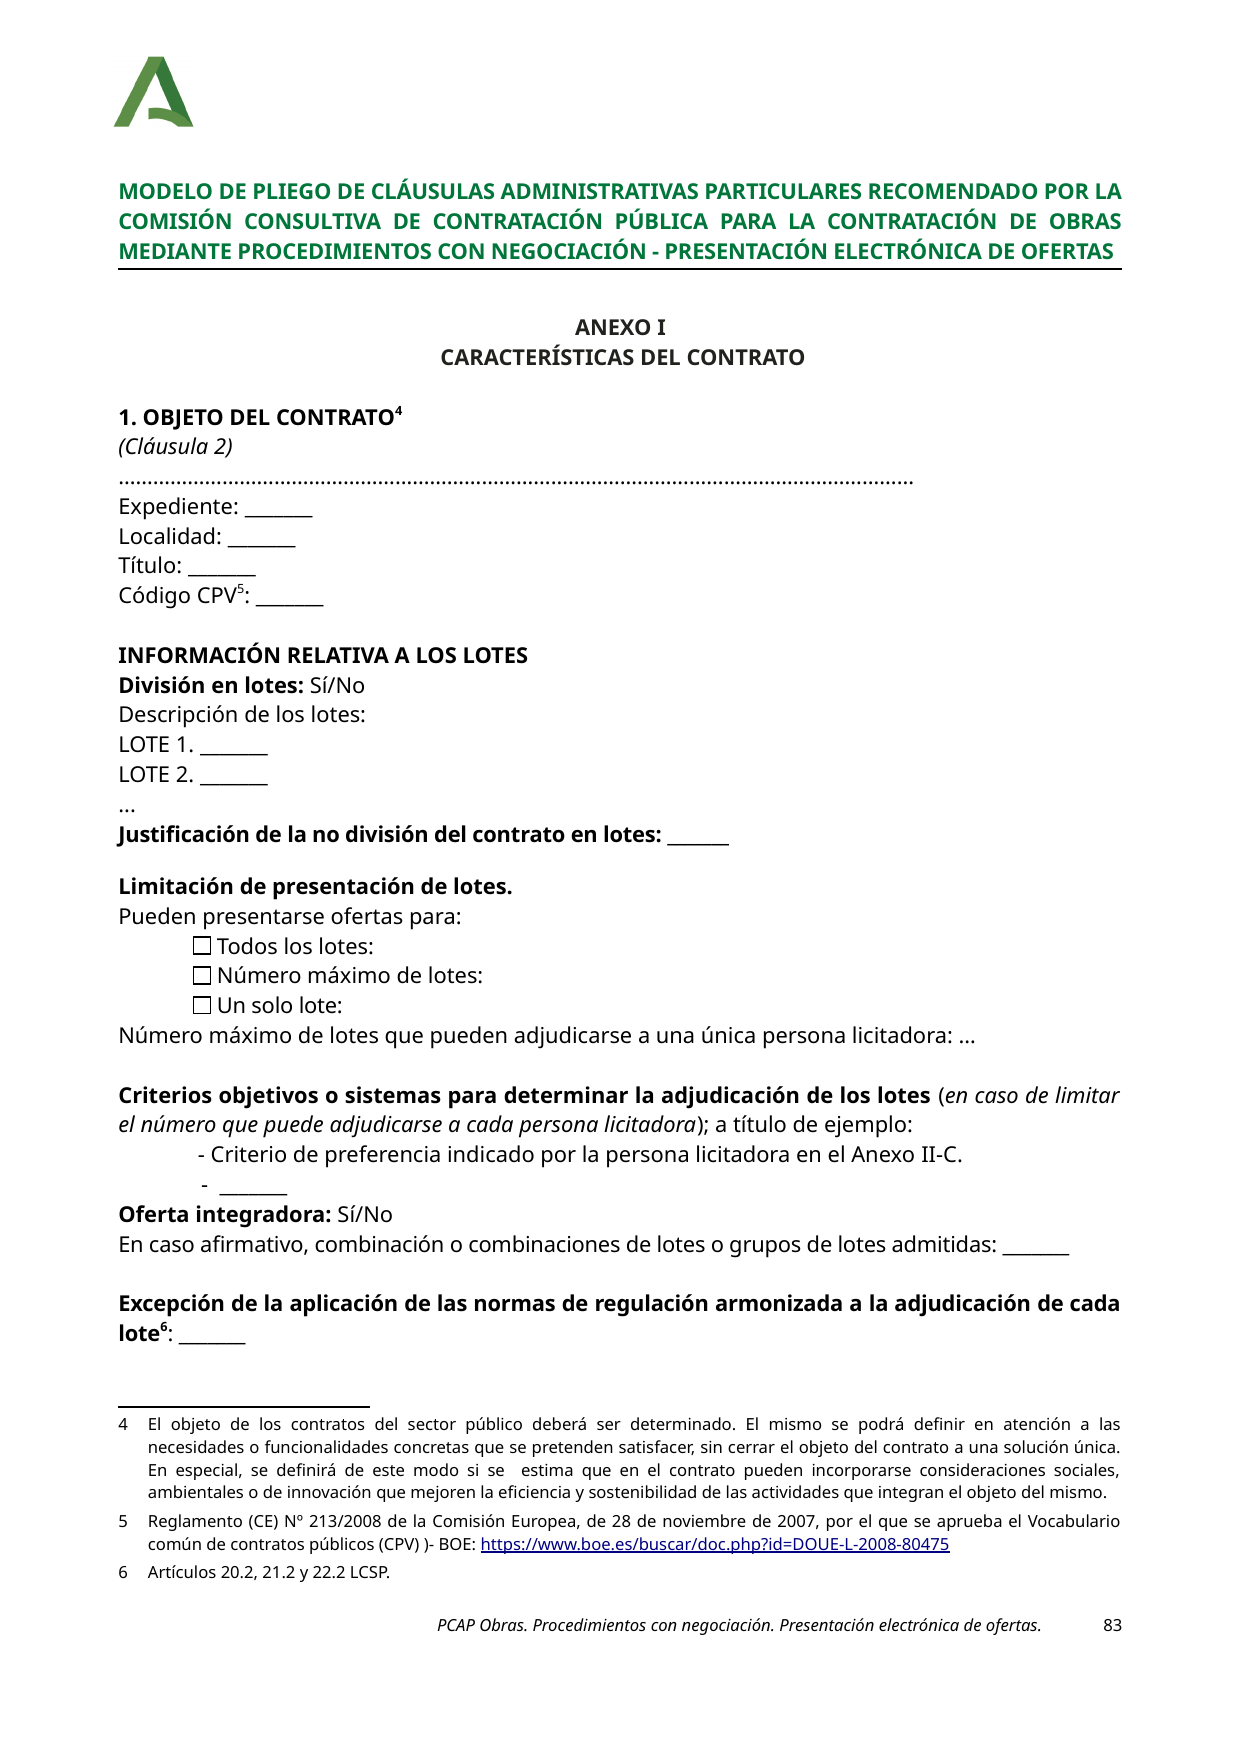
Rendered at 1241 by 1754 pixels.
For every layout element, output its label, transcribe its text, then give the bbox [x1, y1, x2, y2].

text 1. OBJETO DEL CONTRATO [118, 402, 1122, 431]
text El objeto de los contratos del sector público deberá ser determinado. El mismo se podrá definir en atención a las necesidades o funcionalidades concretas que se pretenden satisfacer, sin cerrar el objeto del contrato a una solución única. En especial, se definirá de este modo si se estima que en el contrato pueden incorporarse consideraciones sociales, ambientales o de innovación que mejoren la eficiencia y sostenibilidad de las actividades que integran el objeto del mismo. [118, 1413, 1122, 1504]
text Oferta integradora: Sí/No [118, 1199, 1122, 1229]
text ANEXO I [118, 312, 1122, 342]
text MODELO DE PLIEGO DE CLÁUSULAS ADMINISTRATIVAS PARTICULARES RECOMENDADO POR LA COMISIÓN CONSULTIVA DE CONTRATACIÓN PÚBLICA PARA LA CONTRATACIÓN DE OBRAS MEDIANTE PROCEDIMIENTOS CON NEGOCIACIÓN - PRESENTACIÓN ELECTRÓNICA DE OFERTAS [118, 176, 1122, 268]
text CARACTERÍSTICAS DEL CONTRATO [118, 342, 1122, 372]
text LOTE 1. _______ [118, 729, 1122, 759]
text Localidad: _______ [118, 521, 1122, 551]
text Artículos 20.2, 21.2 y 22.2 LCSP. [118, 1561, 1122, 1584]
text LOTE 2. _______ [118, 759, 1122, 789]
text Justificación de la no división del contrato en lotes: _______ [118, 819, 1122, 848]
text En caso afirmativo, combinación o combinaciones de lotes o grupos de lotes admitidas: _______ [118, 1229, 1122, 1258]
text Expediente: _______ [118, 491, 1122, 521]
text Excepción de la aplicación de las normas de regulación armonizada a la adjudicación de cada lote: _______ [118, 1288, 1122, 1348]
text Un solo lote: [118, 990, 1122, 1020]
text División en lotes: Sí/No [118, 670, 1122, 699]
text ………………………………………………………………………………………………………………………... [118, 461, 1122, 491]
picture [109, 52, 198, 131]
text ... [118, 789, 1122, 819]
text Código CPV: _______ [118, 580, 1122, 610]
text Título: _______ [118, 551, 1122, 580]
text Descripción de los lotes: [118, 699, 1122, 729]
text - Criterio de preferencia indicado por la persona licitadora en el Anexo II-C. [118, 1139, 1122, 1169]
text Criterios objetivos o sistemas para determinar la adjudicación de los lotes (en caso de limitar el número que puede adjudicarse a cada persona licitadora); a título de ejemplo: [118, 1080, 1122, 1139]
text INFORMACIÓN RELATIVA A LOS LOTES [118, 640, 1122, 670]
text Número máximo de lotes: [118, 961, 1122, 990]
text (Cláusula 2) [118, 431, 1122, 461]
text Todos los lotes: [118, 931, 1122, 961]
text - _______ [118, 1169, 1122, 1199]
text Número máximo de lotes que pueden adjudicarse a una única persona licitadora: … [118, 1020, 1122, 1050]
text Limitación de presentación de lotes. [118, 871, 1122, 901]
text Pueden presentarse ofertas para: [118, 901, 1122, 931]
text Reglamento (CE) Nº 213/2008 de la Comisión Europea, de 28 de noviembre de 2007, por el que se aprueba el Vocabulario común de contratos públicos (CPV) )- BOE: https://www.boe.es/buscar/doc.php?id=DOUE-L-2008-80475 [118, 1509, 1122, 1555]
